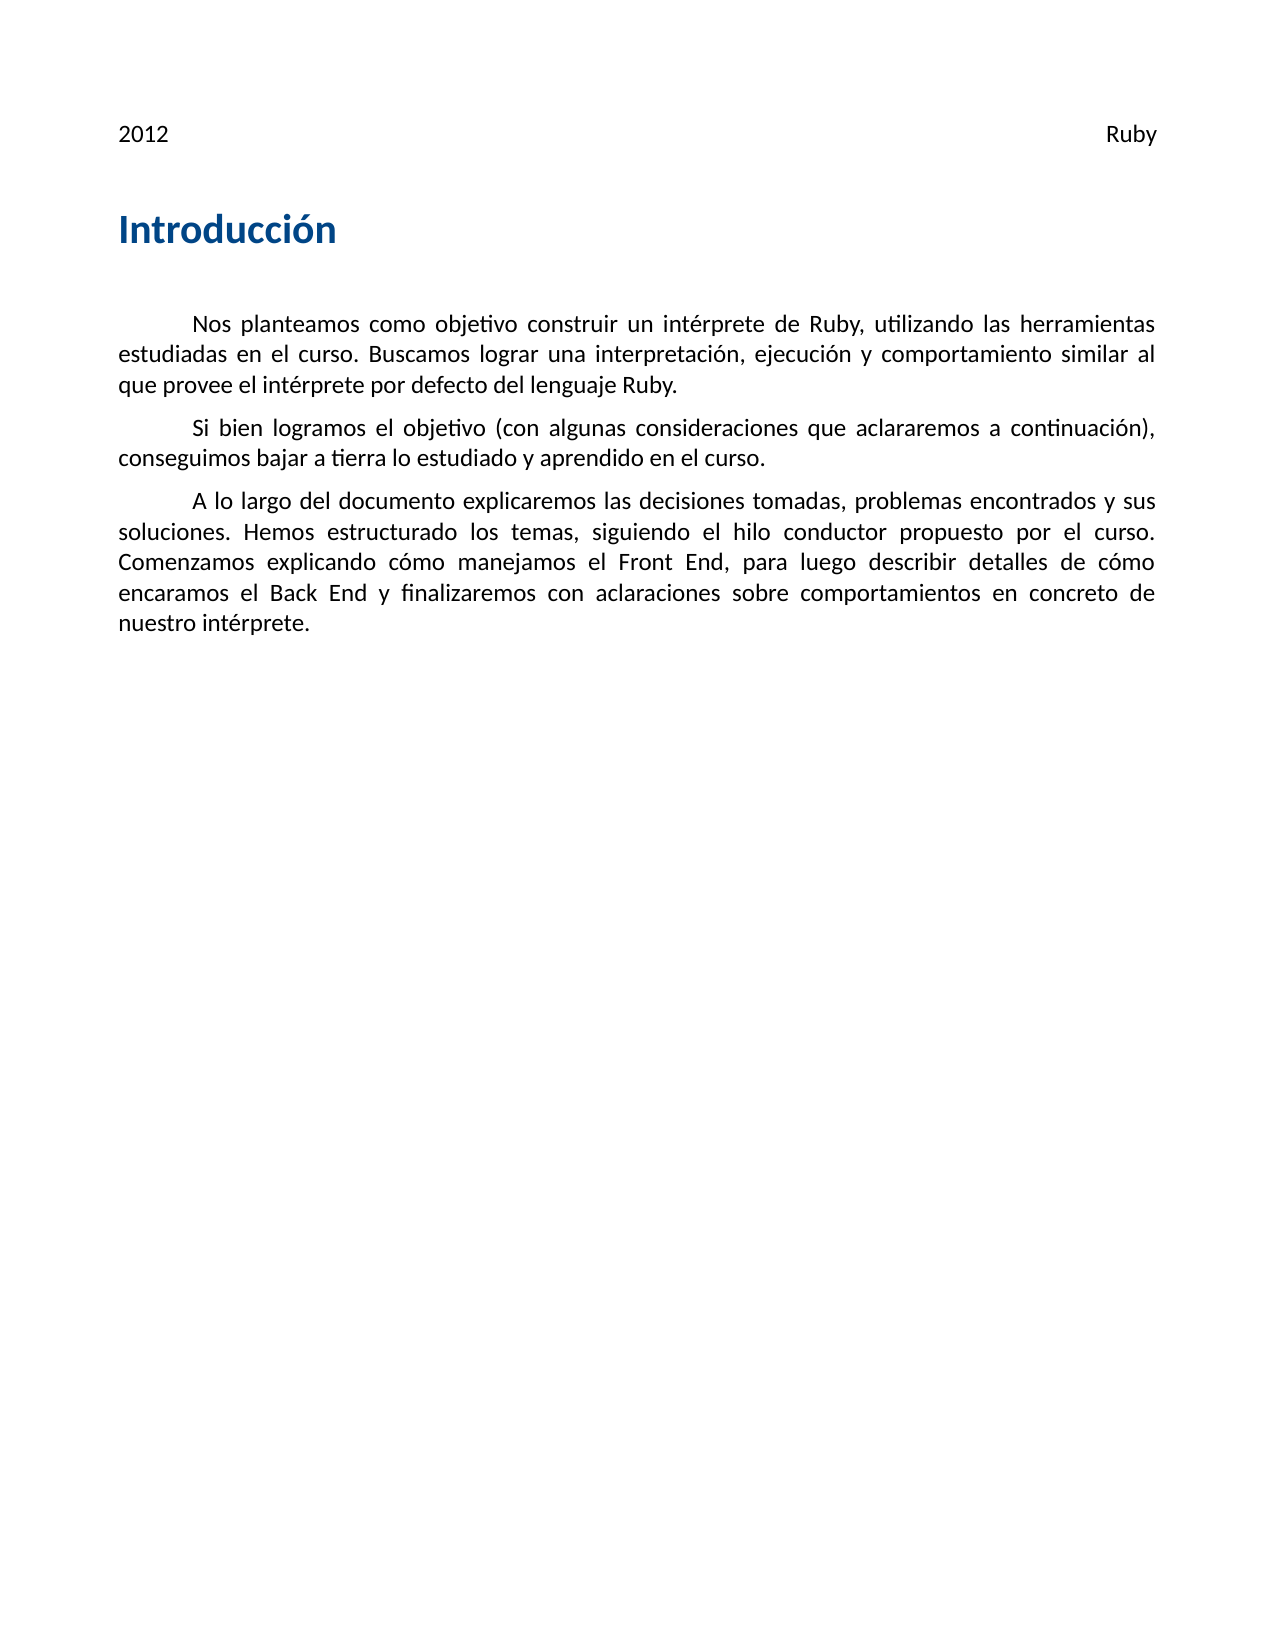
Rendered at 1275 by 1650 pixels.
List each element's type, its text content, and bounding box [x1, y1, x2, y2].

text Si bien logramos el objetivo (con algunas consideraciones que aclararemos a continuación), conseguimos bajar a tierra lo estudiado y aprendido en el curso. [118, 412, 1157, 473]
text Nos planteamos como objetivo construir un intérprete de Ruby, utilizando las herramientas estudiadas en el curso. Buscamos lograr una interpretación, ejecución y comportamiento similar al que provee el intérprete por defecto del lenguaje Ruby. [118, 308, 1157, 399]
subtitle Introducción [118, 203, 1157, 254]
text A lo largo del documento explicaremos las decisiones tomadas, problemas encontrados y sus soluciones. Hemos estructurado los temas, siguiendo el hilo conductor propuesto por el curso. Comenzamos explicando cómo manejamos el Front End, para luego describir detalles de cómo encaramos el Back End y finalizaremos con aclaraciones sobre comportamientos en concreto de nuestro intérprete. [118, 485, 1157, 638]
